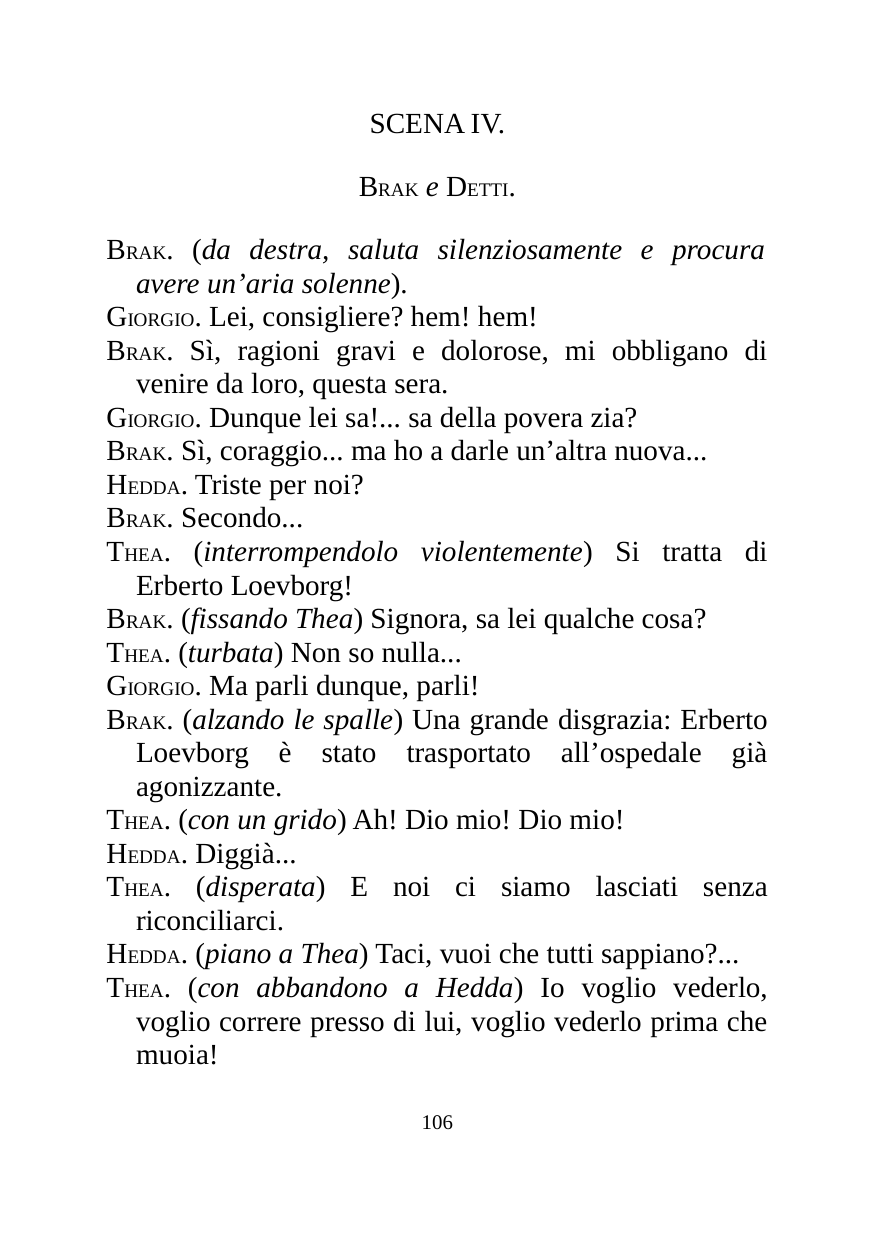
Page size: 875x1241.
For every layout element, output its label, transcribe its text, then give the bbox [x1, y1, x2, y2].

text Giorgio. Dunque lei sa!... sa della povera zia? [106, 400, 768, 433]
text Brak. (alzando le spalle) Una grande disgrazia: Erberto Loevborg è stato trasportato all’ospedale già agonizzante. [106, 702, 768, 802]
text Brak e Detti. [106, 169, 768, 203]
text Brak. Sì, coraggio... ma ho a darle un’altra nuova... [106, 433, 768, 467]
text Hedda. (piano a Thea) Taci, vuoi che tutti sappiano?... [106, 937, 768, 970]
text Brak. (da destra, saluta silenziosamente e procura avere un’aria solenne). [106, 232, 768, 299]
text Brak. (fissando Thea) Signora, sa lei qualche cosa? [106, 601, 768, 635]
text Giorgio. Lei, consigliere? hem! hem! [106, 299, 768, 333]
subtitle SCENA IV. [106, 106, 768, 140]
text Hedda. Diggià... [106, 836, 768, 869]
text Giorgio. Ma parli dunque, parli! [106, 668, 768, 702]
text Brak. Secondo... [106, 501, 768, 534]
text Thea. (con un grido) Ah! Dio mio! Dio mio! [106, 802, 768, 836]
text Brak. Sì, ragioni gravi e dolorose, mi obbligano di venire da loro, questa sera. [106, 333, 768, 400]
text Thea. (turbata) Non so nulla... [106, 635, 768, 668]
text Hedda. Triste per noi? [106, 467, 768, 501]
text Thea. (disperata) E noi ci siamo lasciati senza riconciliarci. [106, 869, 768, 937]
text Thea. (interrompendolo violentemente) Si tratta di Erberto Loevborg! [106, 534, 768, 601]
text Thea. (con abbandono a Hedda) Io voglio vederlo, voglio correre presso di lui, voglio vederlo prima che muoia! [106, 970, 768, 1071]
